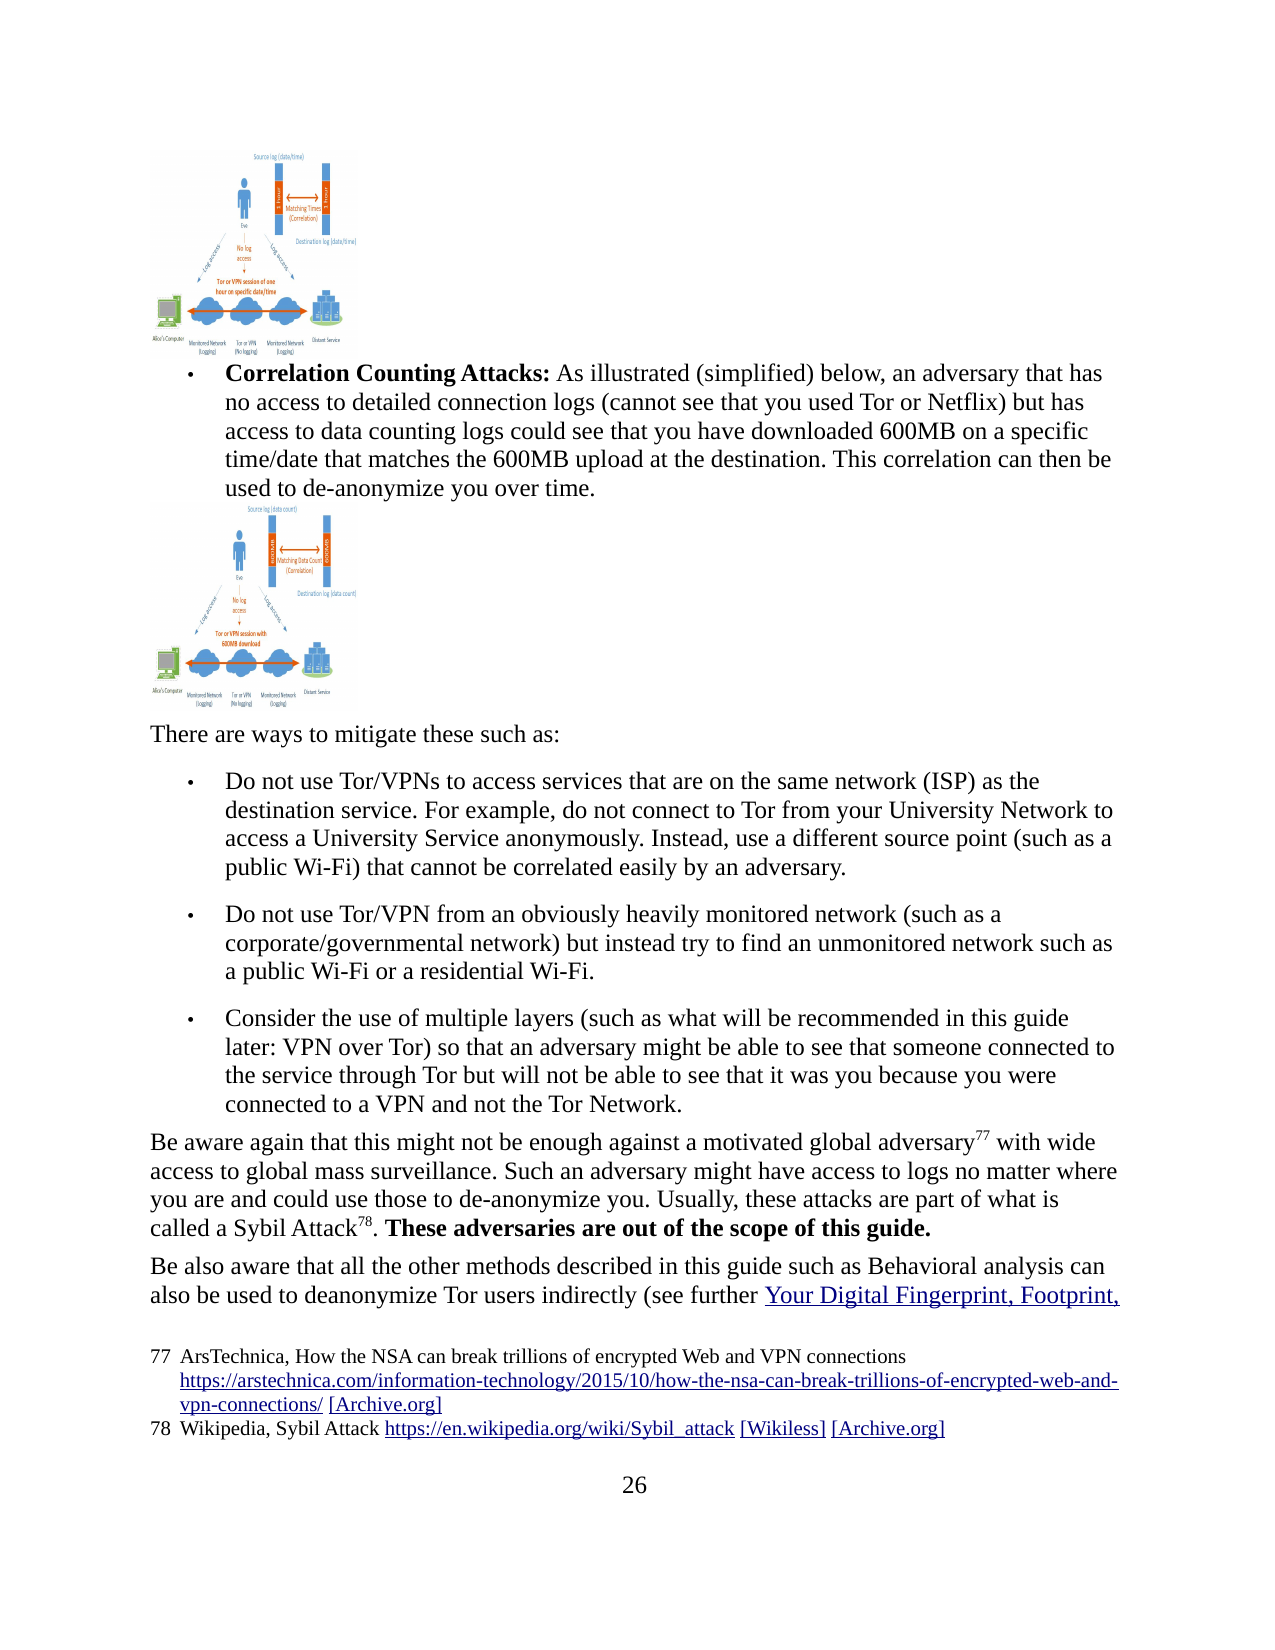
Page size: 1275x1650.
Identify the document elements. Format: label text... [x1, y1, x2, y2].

picture [150, 502, 359, 711]
list Correlation Counting Attacks: As illustrated (simplified) below, an adversary that has no access to detailed connection logs (cannot see that you used Tor or Netflix) but has access to data counting logs could see that you have downloaded 600MB on a specific time/date that matches the 600MB upload at the destination. This correlation can then be used to de-anonymize you over time. [187, 358, 1125, 502]
text ArsTechnica, How the NSA can break trillions of encrypted Web and VPN connections https://arstechnica.com/information-technology/2015/10/how-the-nsa-can-break-trillions-of-encrypted-web-and-vpn-connections/ [Archive.org] [150, 1344, 1125, 1416]
text Wikipedia, Sybil Attack https://en.wikipedia.org/wiki/Sybil_attack [Wikiless] [Archive.org] [150, 1416, 1125, 1440]
text Be also aware that all the other methods described in this guide such as Behavioral analysis can also be used to deanonymize Tor users indirectly (see further Your Digital Fingerprint, Footprint, [150, 1251, 1125, 1308]
list Do not use Tor/VPNs to access services that are on the same network (ISP) as the destination service. For example, do not connect to Tor from your University Network to access a University Service anonymously. Instead, use a different source point (such as a public Wi-Fi) that cannot be correlated easily by an adversary. [187, 766, 1125, 881]
list Consider the use of multiple layers (such as what will be recommended in this guide later: VPN over Tor) so that an adversary might be able to see that someone connected to the service through Tor but will not be able to see that it was you because you were connected to a VPN and not the Tor Network. [187, 1003, 1125, 1118]
picture [150, 150, 359, 359]
text Be aware again that this might not be enough against a motivated global adversary with wide access to global mass surveillance. Such an adversary might have access to logs no matter where you are and could use those to de-anonymize you. Usually, these attacks are part of what is called a Sybil Attack. These adversaries are out of the scope of this guide. [150, 1127, 1125, 1242]
list Do not use Tor/VPN from an obviously heavily monitored network (such as a corporate/governmental network) but instead try to find an unmonitored network such as a public Wi-Fi or a residential Wi-Fi. [187, 899, 1125, 985]
text There are ways to mitigate these such as: [150, 719, 1125, 748]
